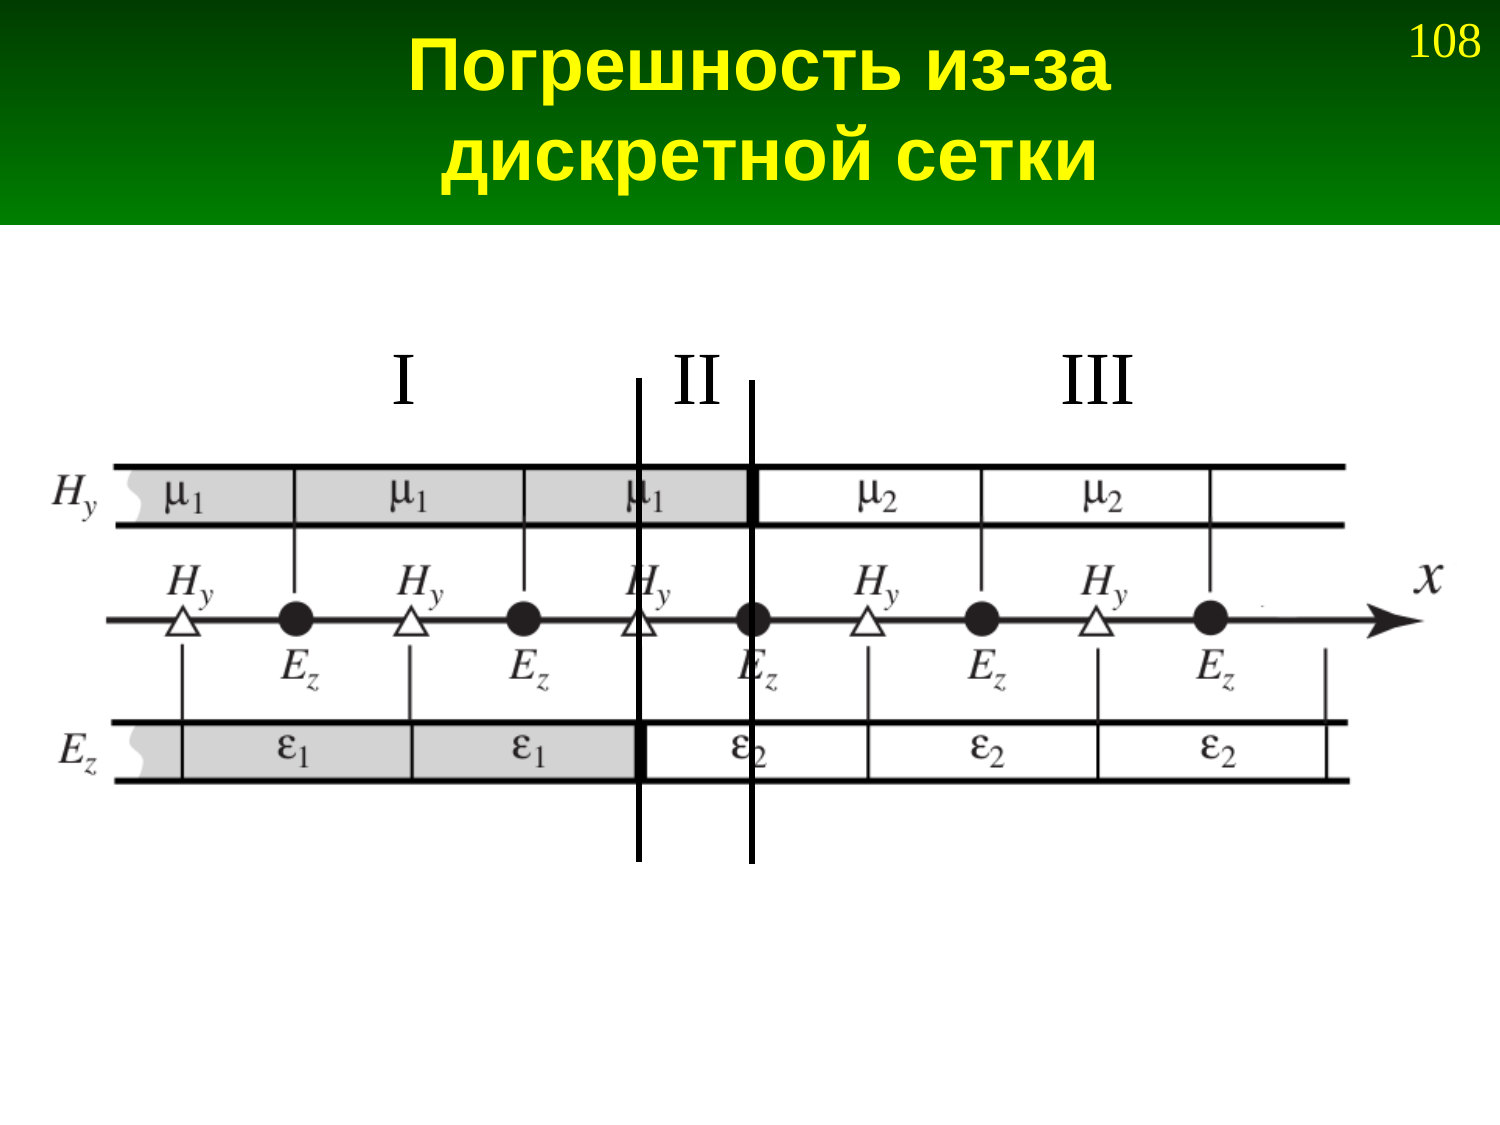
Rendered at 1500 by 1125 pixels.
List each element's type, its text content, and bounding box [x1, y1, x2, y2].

text_box II [657, 321, 738, 427]
picture [642, 436, 749, 802]
title Погрешность из-за дискретной сетки [100, 7, 1441, 204]
text_box III [1045, 321, 1151, 427]
picture [35, 436, 636, 802]
text_box I [376, 321, 432, 427]
picture [755, 436, 1465, 802]
